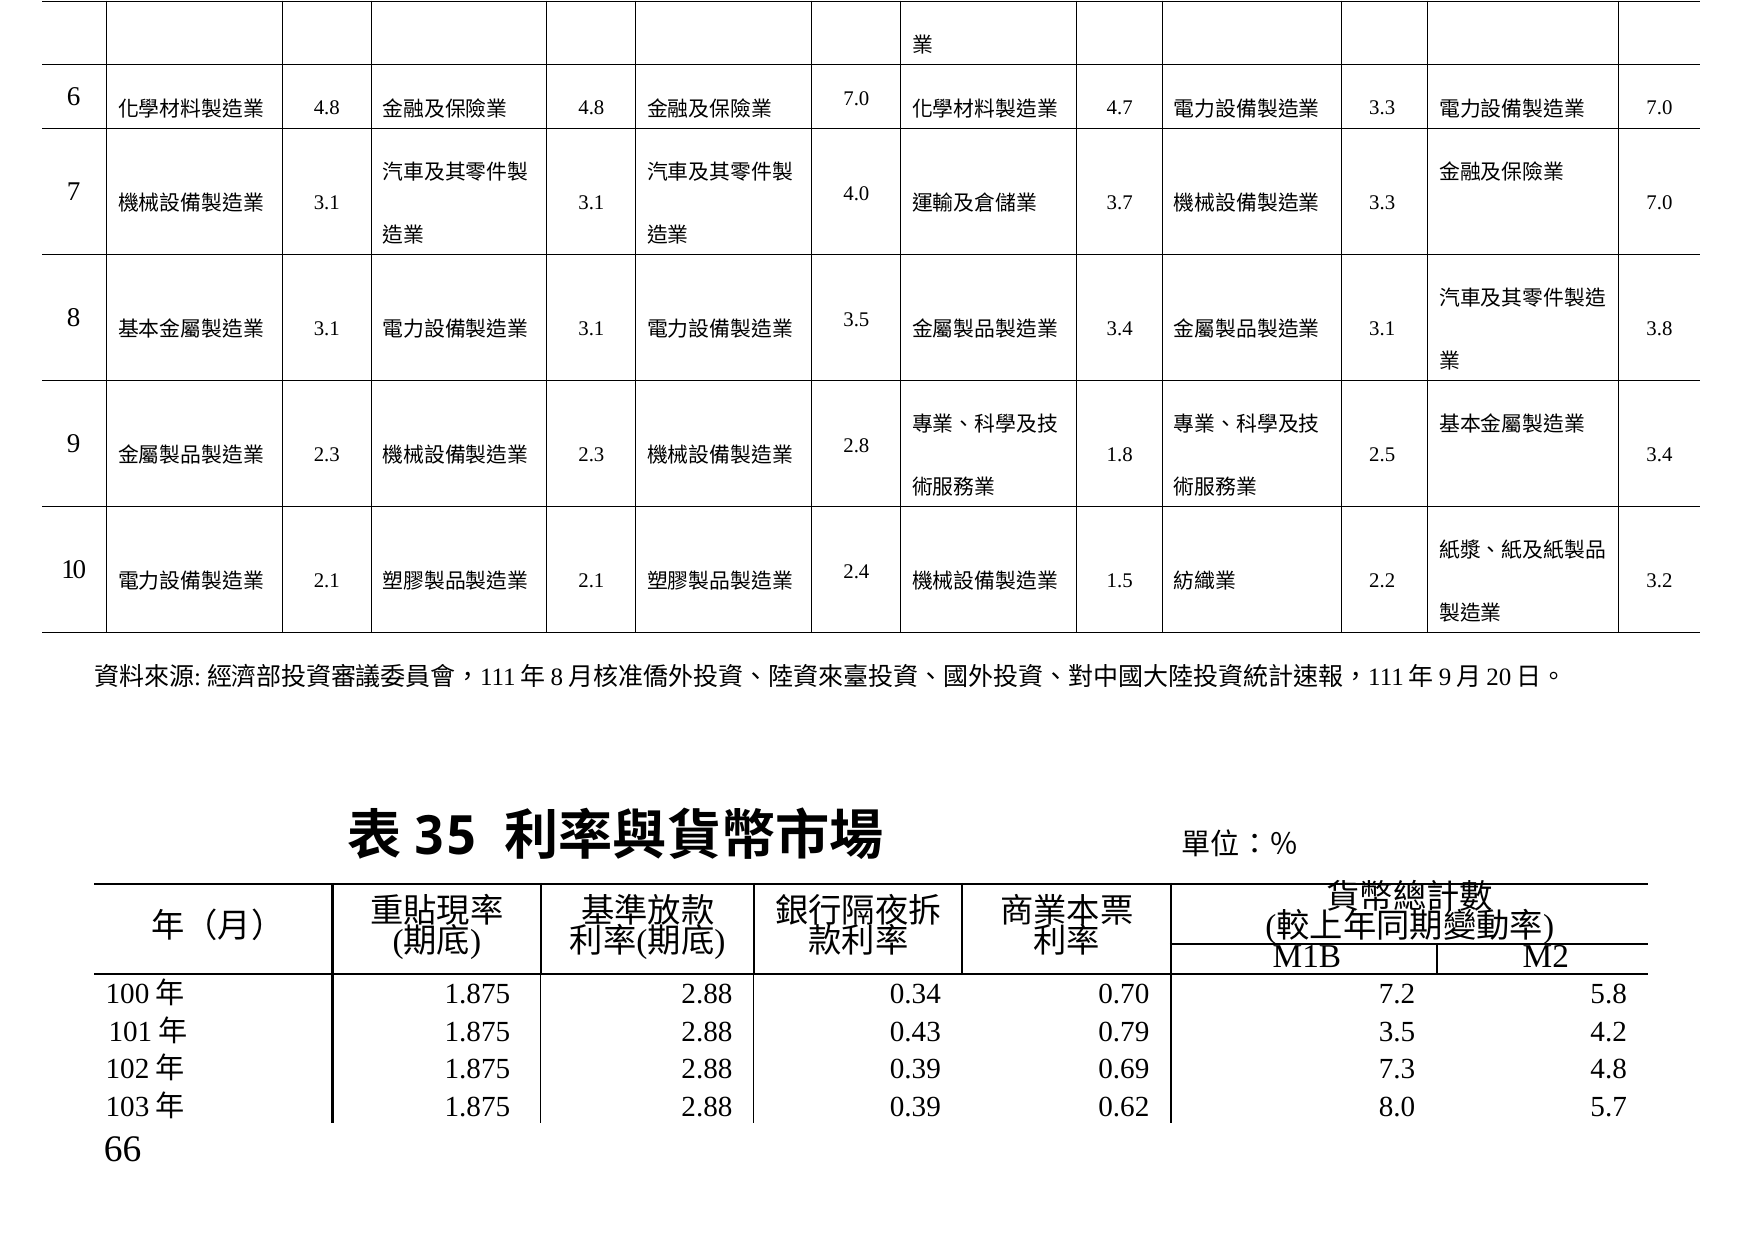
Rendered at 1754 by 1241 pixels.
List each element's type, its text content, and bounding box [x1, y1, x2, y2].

table_cell 0.34 [754, 975, 962, 1010]
table_cell 機械設備製造業 [372, 381, 546, 506]
table_cell 3.3 [1342, 129, 1427, 254]
table_cell 4.8 [1437, 1048, 1648, 1085]
table_cell 2.88 [541, 1010, 753, 1048]
table_cell 103年 [94, 1085, 331, 1123]
table_cell 電力設備製造業 [107, 507, 282, 632]
table_cell 7.0 [1619, 129, 1700, 254]
table_cell 6 [42, 65, 106, 128]
table_cell 2.8 [812, 381, 900, 506]
table_cell 紡織業 [1163, 507, 1341, 632]
table_cell 基本金屬製造業 [1428, 381, 1618, 506]
table_cell 3.4 [1619, 381, 1700, 506]
table_cell 專業、科學及技術服務業 [901, 381, 1076, 506]
table_cell 3.5 [1172, 1010, 1437, 1048]
table_cell 3.4 [1077, 255, 1162, 380]
table_cell [1619, 2, 1700, 64]
table_cell [1163, 2, 1341, 64]
table_header 基準放款 利率(期底) [542, 885, 753, 972]
table_cell 汽車及其零件製造業 [1428, 255, 1618, 380]
table_cell 3.1 [547, 129, 635, 254]
table_cell 金屬製品製造業 [107, 381, 282, 506]
table_cell 1.875 [334, 1010, 540, 1048]
table_cell 3.5 [812, 255, 900, 380]
table_cell [636, 2, 811, 64]
table_cell 金融及保險業 [636, 65, 811, 128]
table_cell 汽車及其零件製造業 [636, 129, 811, 254]
table_cell 7.2 [1172, 975, 1437, 1010]
table_cell 4.2 [1437, 1010, 1648, 1048]
table_cell 1.8 [1077, 381, 1162, 506]
table_cell 金屬製品製造業 [1163, 255, 1341, 380]
table_cell 專業、科學及技術服務業 [1163, 381, 1341, 506]
table_cell 0.79 [962, 1010, 1170, 1048]
table_cell 機械設備製造業 [107, 129, 282, 254]
table_cell 0.62 [962, 1085, 1170, 1123]
table_cell M1B [1172, 945, 1436, 972]
table_cell 機械設備製造業 [901, 507, 1076, 632]
table_cell 7.0 [812, 65, 900, 128]
table_cell [812, 2, 900, 64]
table_cell 3.2 [1619, 507, 1700, 632]
table_cell 2.3 [547, 381, 635, 506]
table_cell [547, 2, 635, 64]
table_cell 2.1 [547, 507, 635, 632]
table_cell 8 [42, 255, 106, 380]
table_cell 電力設備製造業 [636, 255, 811, 380]
table_cell 7.0 [1619, 65, 1700, 128]
table_header 商業本票 利率 [963, 885, 1170, 972]
table_cell 3.1 [1342, 255, 1427, 380]
table_cell 3.8 [1619, 255, 1700, 380]
text 資料來源: 經濟部投資審議委員會，111年8月核准僑外投資、陸資來臺投資、國外投資、對中國大陸投資統計速報，111年9月20日。 [94, 633, 1701, 695]
table_cell 2.88 [541, 1048, 753, 1085]
table_cell [1077, 2, 1162, 64]
table_cell 塑膠製品製造業 [636, 507, 811, 632]
table_cell 金融及保險業 [1428, 129, 1618, 254]
table_header 重貼現率 (期底) [334, 885, 540, 972]
table_cell 0.70 [962, 975, 1170, 1010]
table_cell 0.39 [754, 1085, 962, 1123]
table_cell 3.3 [1342, 65, 1427, 128]
table_cell 101年 [94, 1010, 331, 1048]
table_cell 10 [42, 507, 106, 632]
table_cell 5.7 [1437, 1085, 1648, 1123]
table_cell [42, 2, 106, 64]
table_cell 2.1 [283, 507, 371, 632]
table_cell 機械設備製造業 [636, 381, 811, 506]
table_cell 100年 [94, 975, 331, 1010]
table_cell 電力設備製造業 [1428, 65, 1618, 128]
table_cell 3.7 [1077, 129, 1162, 254]
table_cell 基本金屬製造業 [107, 255, 282, 380]
table_cell 2.4 [812, 507, 900, 632]
table_cell 化學材料製造業 [107, 65, 282, 128]
table_cell 紙漿、紙及紙製品製造業 [1428, 507, 1618, 632]
table_cell M2 [1438, 945, 1648, 972]
table_cell 4.8 [547, 65, 635, 128]
table_cell 2.88 [541, 1085, 753, 1123]
table_cell [283, 2, 371, 64]
table_cell [372, 2, 546, 64]
table_cell 0.43 [754, 1010, 962, 1048]
table_cell 金融及保險業 [372, 65, 546, 128]
table_cell 塑膠製品製造業 [372, 507, 546, 632]
table_cell 運輸及倉儲業 [901, 129, 1076, 254]
table_cell 2.2 [1342, 507, 1427, 632]
table_cell 1.875 [334, 1085, 540, 1123]
table_cell 2.5 [1342, 381, 1427, 506]
table_cell 2.3 [283, 381, 371, 506]
table_cell 機械設備製造業 [1163, 129, 1341, 254]
table_cell 7.3 [1172, 1048, 1437, 1085]
table_cell 業 [901, 2, 1076, 64]
table_cell [107, 2, 282, 64]
text 表35 利率與貨幣市場 單位：％ [103, 758, 1639, 883]
table_cell 4.7 [1077, 65, 1162, 128]
table_cell 1.5 [1077, 507, 1162, 632]
table_cell 1.875 [334, 975, 540, 1010]
table_cell 2.88 [541, 975, 753, 1010]
table_cell 8.0 [1172, 1085, 1437, 1123]
table_cell 電力設備製造業 [372, 255, 546, 380]
table_cell 3.1 [547, 255, 635, 380]
table_cell 0.39 [754, 1048, 962, 1085]
table_cell 0.69 [962, 1048, 1170, 1085]
table_cell 3.1 [283, 255, 371, 380]
table_cell 金屬製品製造業 [901, 255, 1076, 380]
table_cell 3.1 [283, 129, 371, 254]
table_cell 4.0 [812, 129, 900, 254]
table_cell 電力設備製造業 [1163, 65, 1341, 128]
table_cell 1.875 [334, 1048, 540, 1085]
table_cell 汽車及其零件製造業 [372, 129, 546, 254]
table_cell 4.8 [283, 65, 371, 128]
table_cell 102年 [94, 1048, 331, 1085]
table_header 年（月） [94, 885, 331, 972]
table_cell 化學材料製造業 [901, 65, 1076, 128]
table_cell [1342, 2, 1427, 64]
table_header 貨幣總計數 (較上年同期變動率) [1172, 885, 1648, 943]
table_header 銀行隔夜拆款利率 [755, 885, 961, 972]
table_cell 9 [42, 381, 106, 506]
table_cell 5.8 [1437, 975, 1648, 1010]
table_cell [1428, 2, 1618, 64]
table_cell 7 [42, 129, 106, 254]
